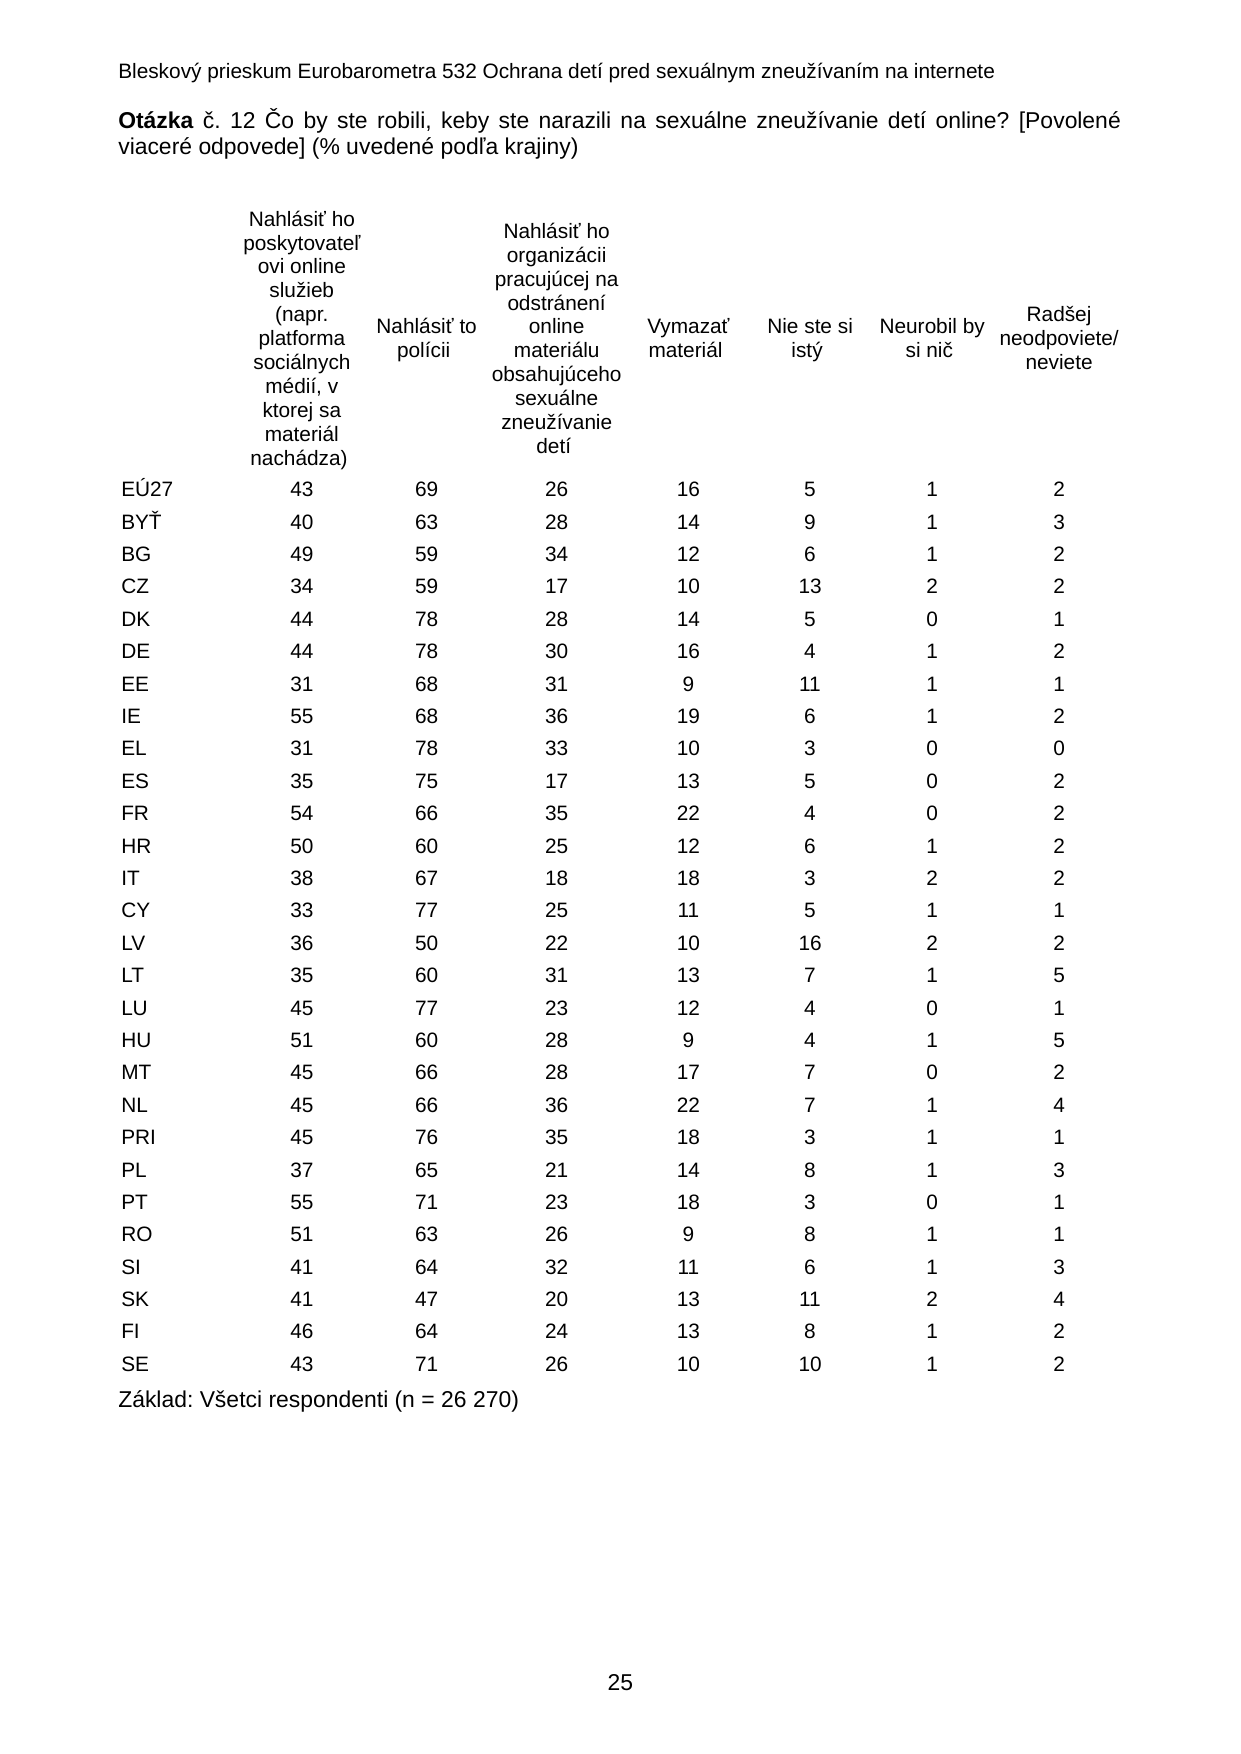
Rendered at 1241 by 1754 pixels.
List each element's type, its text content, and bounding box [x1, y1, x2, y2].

table_cell 77 [365, 991, 488, 1024]
table_cell 9 [625, 1218, 751, 1250]
table_cell 1 [996, 603, 1122, 635]
table_cell 16 [625, 473, 751, 505]
table_cell 10 [625, 1348, 751, 1380]
table_cell 1 [996, 1121, 1122, 1153]
table_cell 26 [488, 473, 625, 505]
table_cell 18 [625, 862, 751, 894]
table_cell 0 [868, 732, 996, 764]
table_cell CZ [118, 570, 238, 602]
table_cell 16 [625, 635, 751, 667]
table_cell 1 [868, 473, 996, 505]
table_cell 60 [365, 1024, 488, 1056]
table_cell 0 [868, 797, 996, 829]
table_cell 2 [996, 797, 1122, 829]
table_cell 17 [625, 1056, 751, 1088]
table_cell 45 [238, 1121, 365, 1153]
table_cell 26 [488, 1348, 625, 1380]
table_cell 1 [868, 959, 996, 991]
table_cell 55 [238, 700, 365, 732]
table_cell 78 [365, 635, 488, 667]
table_header Radšej neodpoviete/neviete [996, 204, 1122, 473]
text Otázka č. 12 Čo by ste robili, keby ste narazili na sexuálne zneužívanie detí online? [Povolené viaceré odpovede] (% uvedené podľa krajiny) [118, 107, 1122, 159]
table_cell 1 [868, 700, 996, 732]
table_cell 36 [488, 1089, 625, 1121]
table_cell 5 [751, 894, 868, 926]
table_cell 67 [365, 862, 488, 894]
table_cell 46 [238, 1315, 365, 1348]
table_cell 41 [238, 1250, 365, 1283]
table_cell 3 [996, 1250, 1122, 1283]
table_cell 34 [238, 570, 365, 602]
table_cell 1 [868, 1153, 996, 1186]
table_cell 31 [238, 732, 365, 764]
table_cell LT [118, 959, 238, 991]
table_cell 31 [488, 959, 625, 991]
table_cell FI [118, 1315, 238, 1348]
table_cell 25 [488, 894, 625, 926]
table_cell 22 [488, 926, 625, 959]
table_cell 68 [365, 700, 488, 732]
table_cell 5 [751, 603, 868, 635]
table_cell 7 [751, 1089, 868, 1121]
table_cell 11 [751, 1283, 868, 1315]
table_cell 17 [488, 765, 625, 797]
table_cell 1 [868, 1250, 996, 1283]
table_cell 32 [488, 1250, 625, 1283]
table_cell 18 [625, 1121, 751, 1153]
table_header Neurobil by si nič [868, 204, 996, 473]
table_cell 0 [868, 1056, 996, 1088]
table_cell 2 [996, 862, 1122, 894]
table_cell 71 [365, 1348, 488, 1380]
table_cell 8 [751, 1218, 868, 1250]
table_cell 0 [868, 765, 996, 797]
table_cell 28 [488, 603, 625, 635]
table_cell 54 [238, 797, 365, 829]
table_cell 2 [996, 926, 1122, 959]
table_cell 55 [238, 1186, 365, 1218]
table_cell 1 [996, 991, 1122, 1024]
table_cell 7 [751, 959, 868, 991]
table_cell 3 [996, 505, 1122, 538]
table_cell SE [118, 1348, 238, 1380]
table_cell LV [118, 926, 238, 959]
table_cell 5 [996, 1024, 1122, 1056]
text Základ: Všetci respondenti (n = 26 270) [118, 1386, 1122, 1412]
table_cell 51 [238, 1024, 365, 1056]
table_cell 8 [751, 1315, 868, 1348]
table_cell EÚ27 [118, 473, 238, 505]
table_cell 35 [488, 1121, 625, 1153]
table_cell 63 [365, 505, 488, 538]
table_cell 12 [625, 829, 751, 862]
table_cell 1 [868, 1348, 996, 1380]
table_cell 16 [751, 926, 868, 959]
table_cell 45 [238, 1056, 365, 1088]
table_cell 14 [625, 505, 751, 538]
table_cell 11 [751, 667, 868, 700]
table_cell 14 [625, 603, 751, 635]
table_cell 2 [996, 765, 1122, 797]
table_cell 75 [365, 765, 488, 797]
table_cell 66 [365, 1089, 488, 1121]
table_cell 45 [238, 1089, 365, 1121]
table_cell 1 [868, 667, 996, 700]
table_cell 1 [996, 1186, 1122, 1218]
table_cell 2 [868, 862, 996, 894]
table_cell 8 [751, 1153, 868, 1186]
table_cell 4 [751, 991, 868, 1024]
table_cell 59 [365, 570, 488, 602]
table_cell 77 [365, 894, 488, 926]
table_cell SK [118, 1283, 238, 1315]
table_cell 18 [488, 862, 625, 894]
table_cell LU [118, 991, 238, 1024]
table_cell 22 [625, 797, 751, 829]
table_cell 14 [625, 1153, 751, 1186]
table_cell 35 [488, 797, 625, 829]
table_cell 36 [488, 700, 625, 732]
table_cell 10 [625, 570, 751, 602]
table_cell 68 [365, 667, 488, 700]
table_cell 2 [996, 635, 1122, 667]
table_cell 13 [751, 570, 868, 602]
table_cell 24 [488, 1315, 625, 1348]
table_cell DK [118, 603, 238, 635]
table_cell 2 [996, 1315, 1122, 1348]
table_cell PRI [118, 1121, 238, 1153]
table_cell 1 [996, 1218, 1122, 1250]
table_cell 4 [751, 635, 868, 667]
table_cell 11 [625, 894, 751, 926]
table_header Nie ste si istý [751, 204, 868, 473]
table_cell 1 [868, 505, 996, 538]
table_cell 1 [868, 1121, 996, 1153]
table_cell 3 [751, 1186, 868, 1218]
table_cell 60 [365, 959, 488, 991]
table_cell ES [118, 765, 238, 797]
table_cell 2 [868, 570, 996, 602]
table_cell 1 [868, 894, 996, 926]
table_cell 10 [625, 732, 751, 764]
table_cell 2 [868, 1283, 996, 1315]
table_cell 13 [625, 1315, 751, 1348]
table_cell 5 [751, 473, 868, 505]
table_cell 23 [488, 1186, 625, 1218]
table_cell HR [118, 829, 238, 862]
table_cell DE [118, 635, 238, 667]
table_cell 5 [751, 765, 868, 797]
table_cell 1 [868, 1089, 996, 1121]
table_cell 2 [996, 538, 1122, 570]
table_cell 51 [238, 1218, 365, 1250]
table_cell 3 [751, 1121, 868, 1153]
table_cell 13 [625, 765, 751, 797]
table_cell 66 [365, 1056, 488, 1088]
table_cell 65 [365, 1153, 488, 1186]
table_cell 31 [488, 667, 625, 700]
table_cell 1 [868, 1315, 996, 1348]
table_cell RO [118, 1218, 238, 1250]
table_header Nahlásiť to polícii [365, 204, 488, 473]
table_cell 6 [751, 700, 868, 732]
table_cell 41 [238, 1283, 365, 1315]
table_cell 63 [365, 1218, 488, 1250]
table_cell 34 [488, 538, 625, 570]
table_cell 1 [868, 635, 996, 667]
table_cell 50 [238, 829, 365, 862]
table_cell 12 [625, 991, 751, 1024]
table_cell SI [118, 1250, 238, 1283]
table_cell PL [118, 1153, 238, 1186]
table_cell IE [118, 700, 238, 732]
table_cell 4 [996, 1283, 1122, 1315]
table_cell 76 [365, 1121, 488, 1153]
table_cell 2 [996, 473, 1122, 505]
table_cell 6 [751, 538, 868, 570]
table_header Nahlásiť ho poskytovateľovi online služieb (napr. platforma sociálnych médií, v ktorej sa materiál nachádza) [238, 204, 365, 473]
table_cell 35 [238, 959, 365, 991]
table_cell 10 [751, 1348, 868, 1380]
table_cell 4 [996, 1089, 1122, 1121]
table_cell 3 [996, 1153, 1122, 1186]
table_cell PT [118, 1186, 238, 1218]
table_cell 1 [868, 1218, 996, 1250]
table_cell 71 [365, 1186, 488, 1218]
table_cell 2 [996, 700, 1122, 732]
table_cell 66 [365, 797, 488, 829]
table_cell 31 [238, 667, 365, 700]
table_cell 43 [238, 473, 365, 505]
table_cell 36 [238, 926, 365, 959]
table_cell 11 [625, 1250, 751, 1283]
table_cell 30 [488, 635, 625, 667]
table_cell 28 [488, 505, 625, 538]
table_cell CY [118, 894, 238, 926]
table_cell 35 [238, 765, 365, 797]
table_cell 25 [488, 829, 625, 862]
table_cell EE [118, 667, 238, 700]
table_cell 2 [868, 926, 996, 959]
table_cell BG [118, 538, 238, 570]
table_cell 4 [751, 1024, 868, 1056]
table_cell 13 [625, 959, 751, 991]
table_cell 78 [365, 603, 488, 635]
table_cell 28 [488, 1056, 625, 1088]
table_cell 19 [625, 700, 751, 732]
table_cell 2 [996, 1348, 1122, 1380]
table_cell 2 [996, 1056, 1122, 1088]
table_cell 0 [868, 1186, 996, 1218]
table_cell NL [118, 1089, 238, 1121]
table_cell 0 [996, 732, 1122, 764]
table_cell 64 [365, 1315, 488, 1348]
table_cell 20 [488, 1283, 625, 1315]
table_cell 37 [238, 1153, 365, 1186]
table_cell 9 [751, 505, 868, 538]
table_cell EL [118, 732, 238, 764]
table_cell 64 [365, 1250, 488, 1283]
table_cell 22 [625, 1089, 751, 1121]
table_cell IT [118, 862, 238, 894]
table_cell 1 [996, 894, 1122, 926]
table_header Nahlásiť ho organizácii pracujúcej na odstránení online materiálu obsahujúceho sexuálne zneužívanie detí [488, 204, 625, 473]
table_cell 18 [625, 1186, 751, 1218]
table_cell 0 [868, 603, 996, 635]
table_cell 1 [868, 829, 996, 862]
table_cell 33 [238, 894, 365, 926]
table_cell 69 [365, 473, 488, 505]
table_cell 2 [996, 829, 1122, 862]
table_cell 2 [996, 570, 1122, 602]
table_cell 3 [751, 862, 868, 894]
table_header Vymazať materiál [625, 204, 751, 473]
table_cell 12 [625, 538, 751, 570]
table_cell 28 [488, 1024, 625, 1056]
table_cell 9 [625, 1024, 751, 1056]
table_cell 5 [996, 959, 1122, 991]
table_cell 0 [868, 991, 996, 1024]
table_cell 49 [238, 538, 365, 570]
table_cell 4 [751, 797, 868, 829]
table_cell 47 [365, 1283, 488, 1315]
table_cell 17 [488, 570, 625, 602]
table_cell FR [118, 797, 238, 829]
table_cell 1 [868, 538, 996, 570]
table_cell 10 [625, 926, 751, 959]
table_cell 6 [751, 1250, 868, 1283]
table_cell 38 [238, 862, 365, 894]
table_cell 44 [238, 635, 365, 667]
table_cell 1 [868, 1024, 996, 1056]
table_cell 40 [238, 505, 365, 538]
table_cell 60 [365, 829, 488, 862]
table_cell 3 [751, 732, 868, 764]
table_cell 7 [751, 1056, 868, 1088]
table_cell BYŤ [118, 505, 238, 538]
table_cell 78 [365, 732, 488, 764]
table_cell 44 [238, 603, 365, 635]
table_cell 59 [365, 538, 488, 570]
table_cell 6 [751, 829, 868, 862]
table_header [118, 204, 238, 473]
table_cell 33 [488, 732, 625, 764]
table_cell 43 [238, 1348, 365, 1380]
table_cell 23 [488, 991, 625, 1024]
table_cell 50 [365, 926, 488, 959]
table_cell 45 [238, 991, 365, 1024]
table_cell MT [118, 1056, 238, 1088]
table_cell 1 [996, 667, 1122, 700]
table_cell 21 [488, 1153, 625, 1186]
table_cell HU [118, 1024, 238, 1056]
table_cell 26 [488, 1218, 625, 1250]
table_cell 13 [625, 1283, 751, 1315]
table_cell 9 [625, 667, 751, 700]
